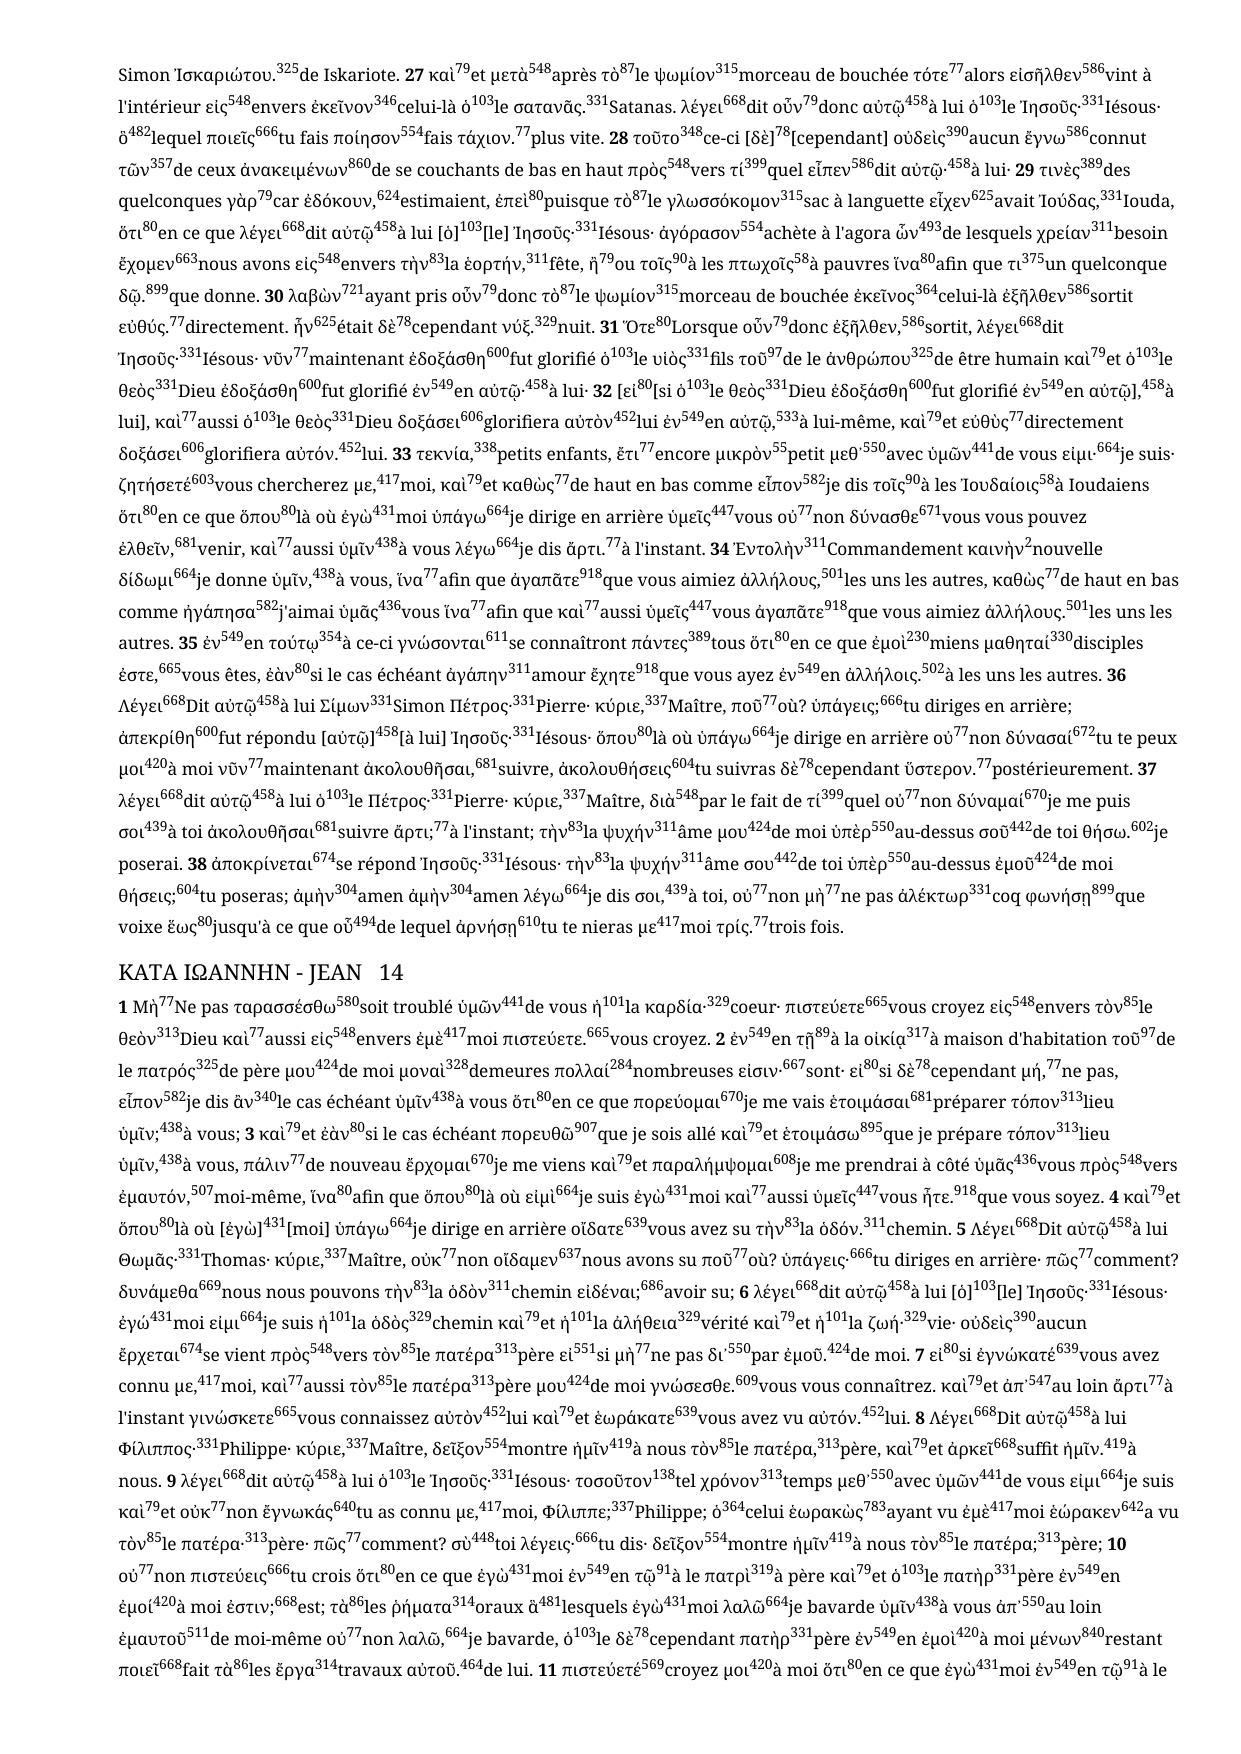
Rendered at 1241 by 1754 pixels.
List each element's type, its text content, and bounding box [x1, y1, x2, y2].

text ΚΑΤΑ ΙΩΑΝΝΗΝ - JEAN 14 [118, 957, 1181, 987]
text 1 Μὴ77Ne pas ταρασσέσθω580soit troublé ὑμῶν441de vous ἡ101la καρδία·329coeur· πιστεύετε665vous croyez εἰς548envers τὸν85le θεὸν313Dieu καὶ77aussi εἰς548envers ἐμὲ417moi πιστεύετε.665vous croyez. 2 ἐν549en τῇ89à la οἰκίᾳ317à maison d'habitation τοῦ97de le πατρός325de père μου424de moi μοναὶ328demeures πολλαί284nombreuses εἰσιν·667sont· εἰ80si δὲ78cependant μή,77ne pas, εἶπον582je dis ἂν340le cas échéant ὑμῖν438à vous ὅτι80en ce que πορεύομαι670je me vais ἑτοιμάσαι681préparer τόπον313lieu ὑμῖν;438à vous; 3 καὶ79et ἐὰν80si le cas échéant πορευθῶ907que je sois allé καὶ79et ἑτοιμάσω895que je prépare τόπον313lieu ὑμῖν,438à vous, πάλιν77de nouveau ἔρχομαι670je me viens καὶ79et παραλήμψομαι608je me prendrai à côté ὑμᾶς436vous πρὸς548vers ἐμαυτόν,507moi-même, ἵνα80afin que ὅπου80là où εἰμὶ664je suis ἐγὼ431moi καὶ77aussi ὑμεῖς447vous ἦτε.918que vous soyez. 4 καὶ79et ὅπου80là où [ἐγὼ]431[moi] ὑπάγω664je dirige en arrière οἴδατε639vous avez su τὴν83la ὁδόν.311chemin. 5 Λέγει668Dit αὐτῷ458à lui Θωμᾶς·331Thomas· κύριε,337Maître, οὐκ77non οἴδαμεν637nous avons su ποῦ77où? ὑπάγεις·666tu diriges en arrière· πῶς77comment? δυνάμεθα669nous nous pouvons τὴν83la ὁδὸν311chemin εἰδέναι;686avoir su; 6 λέγει668dit αὐτῷ458à lui [ὁ]103[le] Ἰησοῦς·331Iésous· ἐγώ431moi εἰμι664je suis ἡ101la ὁδὸς329chemin καὶ79et ἡ101la ἀλήθεια329vérité καὶ79et ἡ101la ζωή·329vie· οὐδεὶς390aucun ἔρχεται674se vient πρὸς548vers τὸν85le πατέρα313père εἰ551si μὴ77ne pas δι᾽550par ἐμοῦ.424de moi. 7 εἰ80si ἐγνώκατέ639vous avez connu με,417moi, καὶ77aussi τὸν85le πατέρα313père μου424de moi γνώσεσθε.609vous vous connaîtrez. καὶ79et ἀπ᾽547au loin ἄρτι77à l'instant γινώσκετε665vous connaissez αὐτὸν452lui καὶ79et ἑωράκατε639vous avez vu αὐτόν.452lui. 8 Λέγει668Dit αὐτῷ458à lui Φίλιππος·331Philippe· κύριε,337Maître, δεῖξον554montre ἡμῖν419à nous τὸν85le πατέρα,313père, καὶ79et ἀρκεῖ668suffit ἡμῖν.419à nous. 9 λέγει668dit αὐτῷ458à lui ὁ103le Ἰησοῦς·331Iésous· τοσοῦτον138tel χρόνον313temps μεθ᾽550avec ὑμῶν441de vous εἰμι664je suis καὶ79et οὐκ77non ἔγνωκάς640tu as connu με,417moi, Φίλιππε;337Philippe; ὁ364celui ἑωρακὼς783ayant vu ἐμὲ417moi ἑώρακεν642a vu τὸν85le πατέρα·313père· πῶς77comment? σὺ448toi λέγεις·666tu dis· δεῖξον554montre ἡμῖν419à nous τὸν85le πατέρα;313père; 10 οὐ77non πιστεύεις666tu crois ὅτι80en ce que ἐγὼ431moi ἐν549en τῷ91à le πατρὶ319à père καὶ79et ὁ103le πατὴρ331père ἐν549en ἐμοί420à moi ἐστιν;668est; τὰ86les ῥήματα314oraux ἃ481lesquels ἐγὼ431moi λαλῶ664je bavarde ὑμῖν438à vous ἀπ᾽550au loin ἐμαυτοῦ511de moi-même οὐ77non λαλῶ,664je bavarde, ὁ103le δὲ78cependant πατὴρ331père ἐν549en ἐμοὶ420à moi μένων840restant ποιεῖ668fait τὰ86les ἔργα314travaux αὐτοῦ.464de lui. 11 πιστεύετέ569croyez μοι420à moi ὅτι80en ce que ἐγὼ431moi ἐν549en τῷ91à le πατρὶ319à père καὶ79et ὁ103le πατὴρ331père ἐν549en ἐμοί·420à moi· εἰ80si δὲ78cependant μή,77ne pas, διὰ548par le fait de τὰ86les ἔργα314travaux αὐτὰ529eux-mêmes πιστεύετε.569croyez. 12 Ἀμὴν304Amen ἀμὴν304amen λέγω664je dis ὑμῖν,438à vous, ὁ364celui πιστεύων840croyant εἰς548envers ἐμὲ417moi τὰ86les ἔργα314travaux ἃ481lesquels ἐγὼ431moi ποιῶ664je fais κἀκεῖνος364et celui-là ποιήσει606fera καὶ79et μείζονα54plus grands τούτων359de ces-ci ποιήσει,606fera, ὅτι80en ce que ἐγὼ431moi πρὸς548vers τὸν85le πατέρα313père πορεύομαι·670je me vais· 13 καὶ79et ὅ482lequel τι375un quelconque ἂν340le cas échéant αἰτήσητε896que vous demandiez ἐν549en τῷ93à le ὀνόματί321à nom μου424de moi τοῦτο348ce-ci ποιήσω,602je ferai, ἵνα80afin que δοξασθῇ911que soit glorifié ὁ103le πατὴρ331père ἐν549en τῷ91à le υἱῷ.319à fils. 14 ἐάν80si le cas échéant τι375un quelconque αἰτήσητέ896que vous demandiez με417moi ἐν549en τῷ93à le ὀνόματί321à nom μου424de moi ἐγὼ431moi ποιήσω.602je ferai. 15 Ἐὰν80Si le cas échéant ἀγαπᾶτέ918que vous aimiez με,417moi, τὰς82les ἐντολὰς310commandements τὰς82les ἐμὰς215miennes τηρήσετε·603vous garderez· 16 κἀγὼ431et moi ἐρωτήσω602j'interrogerai τὸν85le πατέρα313père καὶ79et ἄλλον115autre παράκλητον313appelé à côté δώσει606donnera ὑμῖν,438à vous, ἵνα80afin que μεθ᾽550avec ὑμῶν441de vous εἰς548envers τὸν85le αἰῶνα313ère ᾖ,921que soit, 17 τὸ87le πνεῦμα315souffle τῆς95de la ἀληθείας,323de vérité, ὃ482lequel ὁ103le κόσμος331monde οὐ77non δύναται674se peut λαβεῖν,681prendre, ὅτι80en ce que οὐ77non θεωρεῖ668observe αὐτὸ454lui οὐδὲ79non cependant γινώσκει·668connaît· ὑμεῖς447vous γινώσκετε665vous connaissez αὐτό,454lui, ὅτι80en ce que παρ᾽549à côté ὑμῖν438à vous μένει668reste καὶ79et ἐν549en ὑμῖν438à vous ἔσται.612se sera. 18 Οὐκ77Non ἀφήσω602j'abandonnerai ὑμᾶς436vous ὀρφανούς,52orphelins, ἔρχομαι670je me viens πρὸς548vers ὑμᾶς.436vous. 19 ἔτι77encore μικρὸν55petit καὶ79et ὁ103le κόσμος331monde με417moi οὐκέτι77non plus θεωρεῖ,668observe, ὑμεῖς447vous δὲ78cependant θεωρεῖτέ665vous observez με,417moi, ὅτι80en ce que ἐγὼ431moi ζῶ664je vis καὶ77aussi ὑμεῖς447vous ζήσετε.603vous vivrez. 20 ἐν549en ἐκείνῃ142à celle-là τῇ89à la ἡμέρᾳ317à journée γνώσεσθε609vous vous connaîtrez ὑμεῖς447vous ὅτι80en ce que ἐγὼ431moi ἐν549en τῷ91à le πατρί319à père μου424de moi καὶ79et ὑμεῖς447vous ἐν549en ἐμοὶ420à moi κἀγὼ431et moi ἐν549en ὑμῖν.438à vous. 21 ὁ364celui ἔχων840ayant τὰς82les ἐντολάς310commandements μου424de moi καὶ79et τηρῶν840gardant αὐτὰς449elles ἐκεῖνός364celui-là ἐστιν668est ὁ364celui ἀγαπῶν840aimant με·417moi· ὁ364celui δὲ78cependant ἀγαπῶν840aimant με417moi ἀγαπηθήσεται619sera aimé ὑπὸ550sous τοῦ97de le πατρός325de père μου,424de moi, κἀγὼ431et moi ἀγαπήσω602j'aimerai αὐτὸν452lui καὶ79et ἐμφανίσω602je rendrai visible dedans αὐτῷ458à lui ἐμαυτόν.507moi-même. 22 Λέγει668Dit αὐτῷ458à lui Ἰούδας,331Iouda, οὐχ77non ὁ103le Ἰσκαριώτης·331Iskariote· κύριε,337Maître, [καὶ]79[et] τί412quel γέγονεν642a devenu ὅτι80en ce que ἡμῖν419à nous μέλλεις666tu immines ἐμφανίζειν689rendre visible dedans σεαυτὸν516toi-même καὶ79et οὐχὶ77non pas τῷ91à le κόσμῳ;319à monde; 23 ἀπεκρίθη600fut répondu Ἰησοῦς331Iésous καὶ79et εἶπεν586dit αὐτῷ·458à lui· ἐάν80si le cas échéant τις390un quelconque ἀγαπᾷ921que aime με417moi τὸν85le λόγον313discours μου424de moi τηρήσει,606gardera, καὶ79et ὁ103le πατήρ331père μου424de moi ἀγαπήσει606aimera αὐτὸν452lui καὶ79et πρὸς548vers αὐτὸν452lui ἐλευσόμεθα607nous nous viendrons καὶ79et μονὴν311demeure παρ᾽549à côté αὐτῷ458à lui ποιησόμεθα.607nous nous ferons. 24 ὁ364celui μὴ77ne pas ἀγαπῶν840aimant με417moi τοὺς84les λόγους312discours μου424de moi οὐ77non τηρεῖ·668garde· καὶ79et ὁ103le λόγος331discours ὃν480lequel ἀκούετε665vous écoutez οὐκ77non ἔστιν668est ἐμὸς427mien ἀλλὰ79mais τοῦ97de le πέμψαντός716de ayant mandé με417moi πατρός.325de père. 25 Ταῦτα347Ces-ci λελάληκα638j'ai bavardé ὑμῖν438à vous παρ᾽549à côté ὑμῖν438à vous μένων·840restant· 26 ὁ103le δὲ78cependant παράκλητος,331appelé à côté, τὸ105le πνεῦμα333souffle τὸ105le ἅγιον,24saint, ὃ482lequel πέμψει606mandera ὁ103le πατὴρ331père ἐν549en τῷ93à le ὀνόματί321à nom μου,424de moi, ἐκεῖνος364celui-là ὑμᾶς436vous διδάξει606enseignera πάντα374tous καὶ79et ὑπομνήσει606fera mémoire du dessous ὑμᾶς436vous πάντα374tous ἃ481lesquels εἶπον582je dis ὑμῖν438à vous [ἐγώ].431[moi]. 27 Εἰρήνην311Paix ἀφίημι664j'abandonne ὑμῖν,438à vous, εἰρήνην311paix τὴν83la ἐμὴν216mienne δίδωμι664je donne ὑμῖν·438à vous· οὐ77non καθὼς77de haut en bas comme ὁ103le κόσμος331monde δίδωσιν668donne ἐγὼ431moi δίδωμι664je donne ὑμῖν.438à vous. μὴ77ne pas ταρασσέσθω580soit troublé ὑμῶν441de vous ἡ101la καρδία329coeur μηδὲ79ni cependant δειλιάτω.572intimide. 28 ἠκούσατε583vous écoutâtes ὅτι80en ce que ἐγὼ431moi εἶπον582je dis ὑμῖν·438à vous· ὑπάγω664je dirige en arrière καὶ79et ἔρχομαι670je me viens πρὸς548vers ὑμᾶς.436vous. εἰ80si ἠγαπᾶτέ622vous aimiez με417moi ἐχάρητε597vous fûtes été de joie ἂν340le cas échéant ὅτι80en ce que πορεύομαι670je me vais πρὸς548vers τὸν85le πατέρα,313père, ὅτι80en ce que ὁ103le πατὴρ331père μείζων47plus grand μού424de moi ἐστιν.668est. 29 καὶ79et νῦν77maintenant εἴρηκα638j'ai dit ὑμῖν438à vous πρὶν80avant γενέσθαι,682se devenir, ἵνα80afin que ὅταν80lorsque le cas échéant γένηται905que se devienne πιστεύσητε.896que vous croyiez. 30 Οὐκέτι77Non plus πολλὰ374nombreux λαλήσω602je bavarderai μεθ᾽550avec ὑμῶν,441de vous, ἔρχεται674se vient γὰρ79car ὁ103le τοῦ97de le κόσμου325de monde ἄρχων·331chef· καὶ79et ἐν549en ἐμοὶ420à moi οὐκ77non ἔχει668a οὐδέν,375aucun, 31 ἀλλ᾽79mais ἵνα80afin que γνῷ899que connaisse ὁ103le κόσμος331monde ὅτι80en ce que ἀγαπῶ664j'aime τὸν85le πατέρα,313père, καὶ79et καθὼς77de haut en bas comme ἐνετείλατό592se commanda μοι420à moi ὁ103le πατήρ,331père, οὕτως77ainsi ποιῶ.664je fais. ἐγείρεσθε,573que vous vous éveillez, ἄγωμεν916que nous conduisions ἐντεῦθεν.77d'ici. [118, 992, 1181, 1682]
text 1 Πρὸ550D'avant δὲ78cependant τῆς95de la ἑορτῆς323de fête τοῦ99de le πάσχα327de pâque εἰδὼς783ayant su ὁ103le Ἰησοῦς331Iésous ὅτι80en ce que ἦλθεν586vint αὐτοῦ464de lui ἡ101la ὥρα329heure ἵνα80afin que μεταβῇ899que dépasse ἐκ550hors τοῦ97de le κόσμου325de monde τούτου150de celui-ci πρὸς548vers τὸν85le πατέρα,313père, ἀγαπήσας721ayant aimé τοὺς244les ἰδίους345en propres τοὺς479ceux ἐν549en τῷ91à le κόσμῳ319à monde εἰς548envers τέλος315achèvement ἠγάπησεν586aima αὐτούς.451eux. 2 Καὶ79Et δείπνου327de dîner γινομένου,863de se devenant, τοῦ97de le διαβόλου65de diable ἤδη77déjà βεβληκότος778de ayant jeté εἰς548envers τὴν83la καρδίαν311coeur ἵνα80afin que παραδοῖ899que transmette αὐτὸν452lui Ἰούδας331Iouda Σίμωνος325de Simon Ἰσκαριώτης,331Iskariote, 3 εἰδὼς783ayant su ὅτι80en ce que πάντα374tous δέδωκεν642a donné αὐτῷ458à lui ὁ103le πατὴρ331père εἰς548envers τὰς242les χεῖρας310mains καὶ79et ὅτι80en ce que ἀπὸ550au loin θεοῦ325de Dieu ἐξῆλθεν586sortit καὶ79et πρὸς548vers τὸν85le θεὸν313Dieu ὑπάγει,668dirige en arrière, 4 ἐγείρεται680est éveillé ἐκ550hors τοῦ99de le δείπνου327de dîner καὶ79et τίθησιν668pose τὰ246les ἱμάτια314himations καὶ79et λαβὼν721ayant pris λέντιον315linge διέζωσεν586ceignit à travers ἑαυτόν·528lui-même· 5 εἶτα77puis βάλλει668jette ὕδωρ315eau εἰς548envers τὸν85le νιπτῆρα313bassin καὶ79et ἤρξατο592se origina νίπτειν689laver τοὺς84les πόδας312pieds τῶν96de les μαθητῶν324de disciples καὶ79et ἐκμάσσειν689essuyer τῷ93à le λεντίῳ321à linge ᾧ488à lequel ἦν625était διεζωσμένος.813ayant été ceint à travers. 6 Ἔρχεται674Se vient οὖν79donc πρὸς548vers Σίμωνα313Simon Πέτρον·313Pierre· λέγει668dit αὐτῷ·458à lui· κύριε,337Maître, σύ448toi μου424de moi νίπτεις666tu laves τοὺς84les πόδας;312pieds; 7 ἀπεκρίθη600fut répondu Ἰησοῦς331Iésous καὶ79et εἶπεν586dit αὐτῷ·458à lui· ὃ482lequel ἐγὼ431moi ποιῶ664je fais σὺ448toi οὐκ77non οἶδας640tu as su ἄρτι,77à l'instant, γνώσῃ610tu te connaîtras δὲ78cependant μετὰ548après ταῦτα.347ces-ci. 8 λέγει668dit αὐτῷ458à lui Πέτρος·331Pierre· οὐ77non μὴ77ne pas νίψῃς897que tu laves μου424de moi τοὺς84les πόδας312pieds εἰς548envers τὸν85le αἰῶνα.313ère. ἀπεκρίθη600fut répondu Ἰησοῦς331Iésous αὐτῷ·458à lui· ἐὰν80si le cas échéant μὴ77ne pas νίψω895que je lave σε,437toi, οὐκ77non ἔχεις666tu as μέρος315part μετ᾽550avec ἐμοῦ.424de moi. 9 λέγει668dit αὐτῷ458à lui Σίμων331Simon Πέτρος·331Pierre· κύριε,337Maître, μὴ79ne pas τοὺς84les πόδας312pieds μου424de moi μόνον77seulement ἀλλὰ79mais καὶ77aussi τὰς242les χεῖρας310mains καὶ79et τὴν243la κεφαλήν.311tête. 10 λέγει668dit αὐτῷ458à lui ὁ103le Ἰησοῦς·331Iésous· ὁ364celui λελουμένος813ayant été baigné οὐκ77non ἔχει668a χρείαν311besoin εἰ551si μὴ77ne pas τοὺς84les πόδας312pieds νίψασθαι,682se laver, ἀλλ᾽79mais ἔστιν668est καθαρὸς47pur ὅλος·287tout entier· καὶ79et ὑμεῖς447vous καθαροί46purs ἐστε,665vous êtes, ἀλλ᾽79mais οὐχὶ77non pas πάντες.389tous. 11 ᾔδει659avait su γὰρ79car τὸν346celui παραδιδόντα822transmettant αὐτόν·452lui· διὰ548par le fait de τοῦτο348ce-ci εἶπεν586dit ὅτι80en ce que οὐχὶ77non pas πάντες286tous καθαροί46purs ἐστε.665vous êtes. 12 Ὅτε80Lorsque οὖν79donc ἔνιψεν586lava τοὺς84les πόδας312pieds αὐτῶν463de eux [καὶ]79[et] ἔλαβεν586prit τὰ86les ἱμάτια314himations αὐτοῦ464de lui καὶ79et ἀνέπεσεν586tomba de bas en haut πάλιν,77de nouveau, εἶπεν586dit αὐτοῖς·457à eux· γινώσκετε665vous connaissez τί399quel πεποίηκα638j'ai fait ὑμῖν;438à vous; 13 ὑμεῖς447vous φωνεῖτέ665vous voixez με·417moi· ὁ103le διδάσκαλος,331enseignant, καί·79et· ὁ103le κύριος,331Maître, καὶ79et καλῶς77bellement λέγετε·665vous dites· εἰμὶ664je suis γάρ.79car. 14 εἰ80si οὖν79donc ἐγὼ431moi ἔνιψα582je lavai ὑμῶν441de vous τοὺς84les πόδας312pieds ὁ103le κύριος331Maître καὶ79et ὁ103le διδάσκαλος,331enseignant, καὶ77aussi ὑμεῖς447vous ὀφείλετε665vous devez ἀλλήλων504de les uns les autres νίπτειν689laver τοὺς84les πόδας·312pieds· 15 ὑπόδειγμα315sous-échantillon γὰρ79car ἔδωκα582je donnai ὑμῖν438à vous ἵνα80afin que καθὼς77de haut en bas comme ἐγὼ431moi ἐποίησα582je fis ὑμῖν438à vous καὶ77aussi ὑμεῖς447vous ποιῆτε.918que vous fassiez. 16 ἀμὴν304amen ἀμὴν304amen λέγω664je dis ὑμῖν,438à vous, οὐκ77non ἔστιν668est δοῦλος331mâle esclave μείζων47plus grand τοῦ97de le κυρίου325de Maître αὐτοῦ464de lui οὐδὲ79non cependant ἀπόστολος331envoyé μείζων47plus grand τοῦ358de celui πέμψαντος716de ayant mandé αὐτόν.452lui. 17 εἰ80si ταῦτα347ces-ci οἴδατε,639vous avez su, μακάριοί46bienheureux ἐστε665vous êtes ἐὰν80si le cas échéant ποιῆτε918que vous fassiez αὐτά.453eux. 18 Οὐ77Non περὶ550autour πάντων383de tous ὑμῶν441de vous λέγω·664je dis· ἐγὼ431moi οἶδα638j'ai su τίνας396quels ἐξελεξάμην·588je m'élus· ἀλλ᾽79mais ἵνα80afin que ἡ101la γραφὴ329graphe πληρωθῇ·911que soit fait plénitude· ὁ364celui τρώγων840rongeant μετ᾽550avec ἐμοῦ424de moi τὸν85le ἄρτον313pain ἐπῆρεν586suréleva ἐπ᾽548sur ἐμὲ417moi τὴν83la πτέρναν311talon αὐτοῦ.464de lui. 19 ἀπ᾽547au loin ἄρτι77à l'instant λέγω664je dis ὑμῖν438à vous πρὸ550d'avant τοῦ360de ce γενέσθαι,682se devenir, ἵνα80afin que πιστεύσητε896que vous croyiez ὅταν80lorsque le cas échéant γένηται905que se devienne ὅτι80en ce que ἐγώ431moi εἰμι.664je suis. 20 ἀμὴν304amen ἀμὴν304amen λέγω664je dis ὑμῖν,438à vous, ὁ364celui λαμβάνων840prenant ἄν340le cas échéant τινα373un quelconque πέμψω895que je mande ἐμὲ417moi λαμβάνει,668prend, ὁ364celui δὲ78cependant ἐμὲ417moi λαμβάνων840prenant λαμβάνει668prend τὸν346celui πέμψαντά707ayant mandé με.417moi. 21 Ταῦτα347Ces-ci εἰπὼν721ayant dit [ὁ]103[le] Ἰησοῦς331Iésous ἐταράχθη600fut troublé τῷ93à le πνεύματι321à souffle καὶ79et ἐμαρτύρησεν586témoigna καὶ79et εἶπεν·586dit· ἀμὴν304amen ἀμὴν304amen λέγω664je dis ὑμῖν438à vous ὅτι80en ce que εἷς71un ἐξ550hors ὑμῶν441de vous παραδώσει606transmettra με.417moi. 22 ἔβλεπον624regardaient εἰς548envers ἀλλήλους501les uns les autres οἱ102les μαθηταὶ330disciples ἀπορούμενοι866se embarrassants περὶ550autour τίνος405de quel λέγει.668dit. 23 ἦν625était δὲ78cependant ἀνακείμενος867se couchant de bas en haut εἷς71un ἐκ550hors τῶν96de les μαθητῶν324de disciples αὐτοῦ464de lui ἐν549en τῷ91à le κόλπῳ319à sein τοῦ97de le Ἰησοῦ,325de Iésous, ὃν480lequel ἠγάπα625aimait ὁ103le Ἰησοῦς.331Iésous. 24 νεύει668fait signe οὖν79donc τούτῳ352à celui-ci Σίμων331Simon Πέτρος331Pierre πυθέσθαι682se enquérir τίς410quel ἂν340le cas échéant εἴη700que soit περὶ550autour οὗ492de lequel λέγει.668dit. 25 ἐπιπεσών721ayant tombé dessus οὖν79donc ἐκεῖνος364celui-là οὕτως77ainsi ἐπὶ548sur τὸ87le στῆθος315poitrine τοῦ97de le Ἰησοῦ325de Iésous λέγει668dit αὐτῷ·458à lui· κύριε,337Maître, τίς410quel ἐστιν;668est; 26 ἀποκρίνεται674se répond [ὁ]103[le] Ἰησοῦς·331Iésous· ἐκεῖνός364celui-là ἐστιν668est ᾧ486à lequel ἐγὼ431moi βάψω602je tremperai τὸ87le ψωμίον315morceau de bouchée καὶ79et δώσω602je donnerai αὐτῷ.458à lui. βάψας721ayant trempé οὖν79donc τὸ87le ψωμίον315morceau de bouchée [λαμβάνει668[prend καὶ]79et] δίδωσιν668donne Ἰούδᾳ319à Iouda Σίμωνος325de Simon Ἰσκαριώτου.325de Iskariote. 27 καὶ79et μετὰ548après τὸ87le ψωμίον315morceau de bouchée τότε77alors εἰσῆλθεν586vint à l'intérieur εἰς548envers ἐκεῖνον346celui-là ὁ103le σατανᾶς.331Satanas. λέγει668dit οὖν79donc αὐτῷ458à lui ὁ103le Ἰησοῦς·331Iésous· ὃ482lequel ποιεῖς666tu fais ποίησον554fais τάχιον.77plus vite. 28 τοῦτο348ce-ci [δὲ]78[cependant] οὐδεὶς390aucun ἔγνω586connut τῶν357de ceux ἀνακειμένων860de se couchants de bas en haut πρὸς548vers τί399quel εἶπεν586dit αὐτῷ·458à lui· 29 τινὲς389des quelconques γὰρ79car ἐδόκουν,624estimaient, ἐπεὶ80puisque τὸ87le γλωσσόκομον315sac à languette εἶχεν625avait Ἰούδας,331Iouda, ὅτι80en ce que λέγει668dit αὐτῷ458à lui [ὁ]103[le] Ἰησοῦς·331Iésous· ἀγόρασον554achète à l'agora ὧν493de lesquels χρείαν311besoin ἔχομεν663nous avons εἰς548envers τὴν83la ἑορτήν,311fête, ἢ79ou τοῖς90à les πτωχοῖς58à pauvres ἵνα80afin que τι375un quelconque δῷ.899que donne. 30 λαβὼν721ayant pris οὖν79donc τὸ87le ψωμίον315morceau de bouchée ἐκεῖνος364celui-là ἐξῆλθεν586sortit εὐθύς.77directement. ἦν625était δὲ78cependant νύξ.329nuit. 31 Ὅτε80Lorsque οὖν79donc ἐξῆλθεν,586sortit, λέγει668dit Ἰησοῦς·331Iésous· νῦν77maintenant ἐδοξάσθη600fut glorifié ὁ103le υἱὸς331fils τοῦ97de le ἀνθρώπου325de être humain καὶ79et ὁ103le θεὸς331Dieu ἐδοξάσθη600fut glorifié ἐν549en αὐτῷ·458à lui· 32 [εἰ80[si ὁ103le θεὸς331Dieu ἐδοξάσθη600fut glorifié ἐν549en αὐτῷ],458à lui], καὶ77aussi ὁ103le θεὸς331Dieu δοξάσει606glorifiera αὐτὸν452lui ἐν549en αὐτῷ,533à lui-même, καὶ79et εὐθὺς77directement δοξάσει606glorifiera αὐτόν.452lui. 33 τεκνία,338petits enfants, ἔτι77encore μικρὸν55petit μεθ᾽550avec ὑμῶν441de vous εἰμι·664je suis· ζητήσετέ603vous chercherez με,417moi, καὶ79et καθὼς77de haut en bas comme εἶπον582je dis τοῖς90à les Ἰουδαίοις58à Ioudaiens ὅτι80en ce que ὅπου80là où ἐγὼ431moi ὑπάγω664je dirige en arrière ὑμεῖς447vous οὐ77non δύνασθε671vous vous pouvez ἐλθεῖν,681venir, καὶ77aussi ὑμῖν438à vous λέγω664je dis ἄρτι.77à l'instant. 34 Ἐντολὴν311Commandement καινὴν2nouvelle δίδωμι664je donne ὑμῖν,438à vous, ἵνα77afin que ἀγαπᾶτε918que vous aimiez ἀλλήλους,501les uns les autres, καθὼς77de haut en bas comme ἠγάπησα582j'aimai ὑμᾶς436vous ἵνα77afin que καὶ77aussi ὑμεῖς447vous ἀγαπᾶτε918que vous aimiez ἀλλήλους.501les uns les autres. 35 ἐν549en τούτῳ354à ce-ci γνώσονται611se connaîtront πάντες389tous ὅτι80en ce que ἐμοὶ230miens μαθηταί330disciples ἐστε,665vous êtes, ἐὰν80si le cas échéant ἀγάπην311amour ἔχητε918que vous ayez ἐν549en ἀλλήλοις.502à les uns les autres. 36 Λέγει668Dit αὐτῷ458à lui Σίμων331Simon Πέτρος·331Pierre· κύριε,337Maître, ποῦ77où? ὑπάγεις;666tu diriges en arrière; ἀπεκρίθη600fut répondu [αὐτῷ]458[à lui] Ἰησοῦς·331Iésous· ὅπου80là où ὑπάγω664je dirige en arrière οὐ77non δύνασαί672tu te peux μοι420à moi νῦν77maintenant ἀκολουθῆσαι,681suivre, ἀκολουθήσεις604tu suivras δὲ78cependant ὕστερον.77postérieurement. 37 λέγει668dit αὐτῷ458à lui ὁ103le Πέτρος·331Pierre· κύριε,337Maître, διὰ548par le fait de τί399quel οὐ77non δύναμαί670je me puis σοι439à toi ἀκολουθῆσαι681suivre ἄρτι;77à l'instant; τὴν83la ψυχήν311âme μου424de moi ὑπὲρ550au-dessus σοῦ442de toi θήσω.602je poserai. 38 ἀποκρίνεται674se répond Ἰησοῦς·331Iésous· τὴν83la ψυχήν311âme σου442de toi ὑπὲρ550au-dessus ἐμοῦ424de moi θήσεις;604tu poseras; ἀμὴν304amen ἀμὴν304amen λέγω664je dis σοι,439à toi, οὐ77non μὴ77ne pas ἀλέκτωρ331coq φωνήσῃ899que voixe ἕως80jusqu'à ce que οὗ494de lequel ἀρνήσῃ610tu te nieras με417moi τρίς.77trois fois. [118, 59, 1181, 939]
